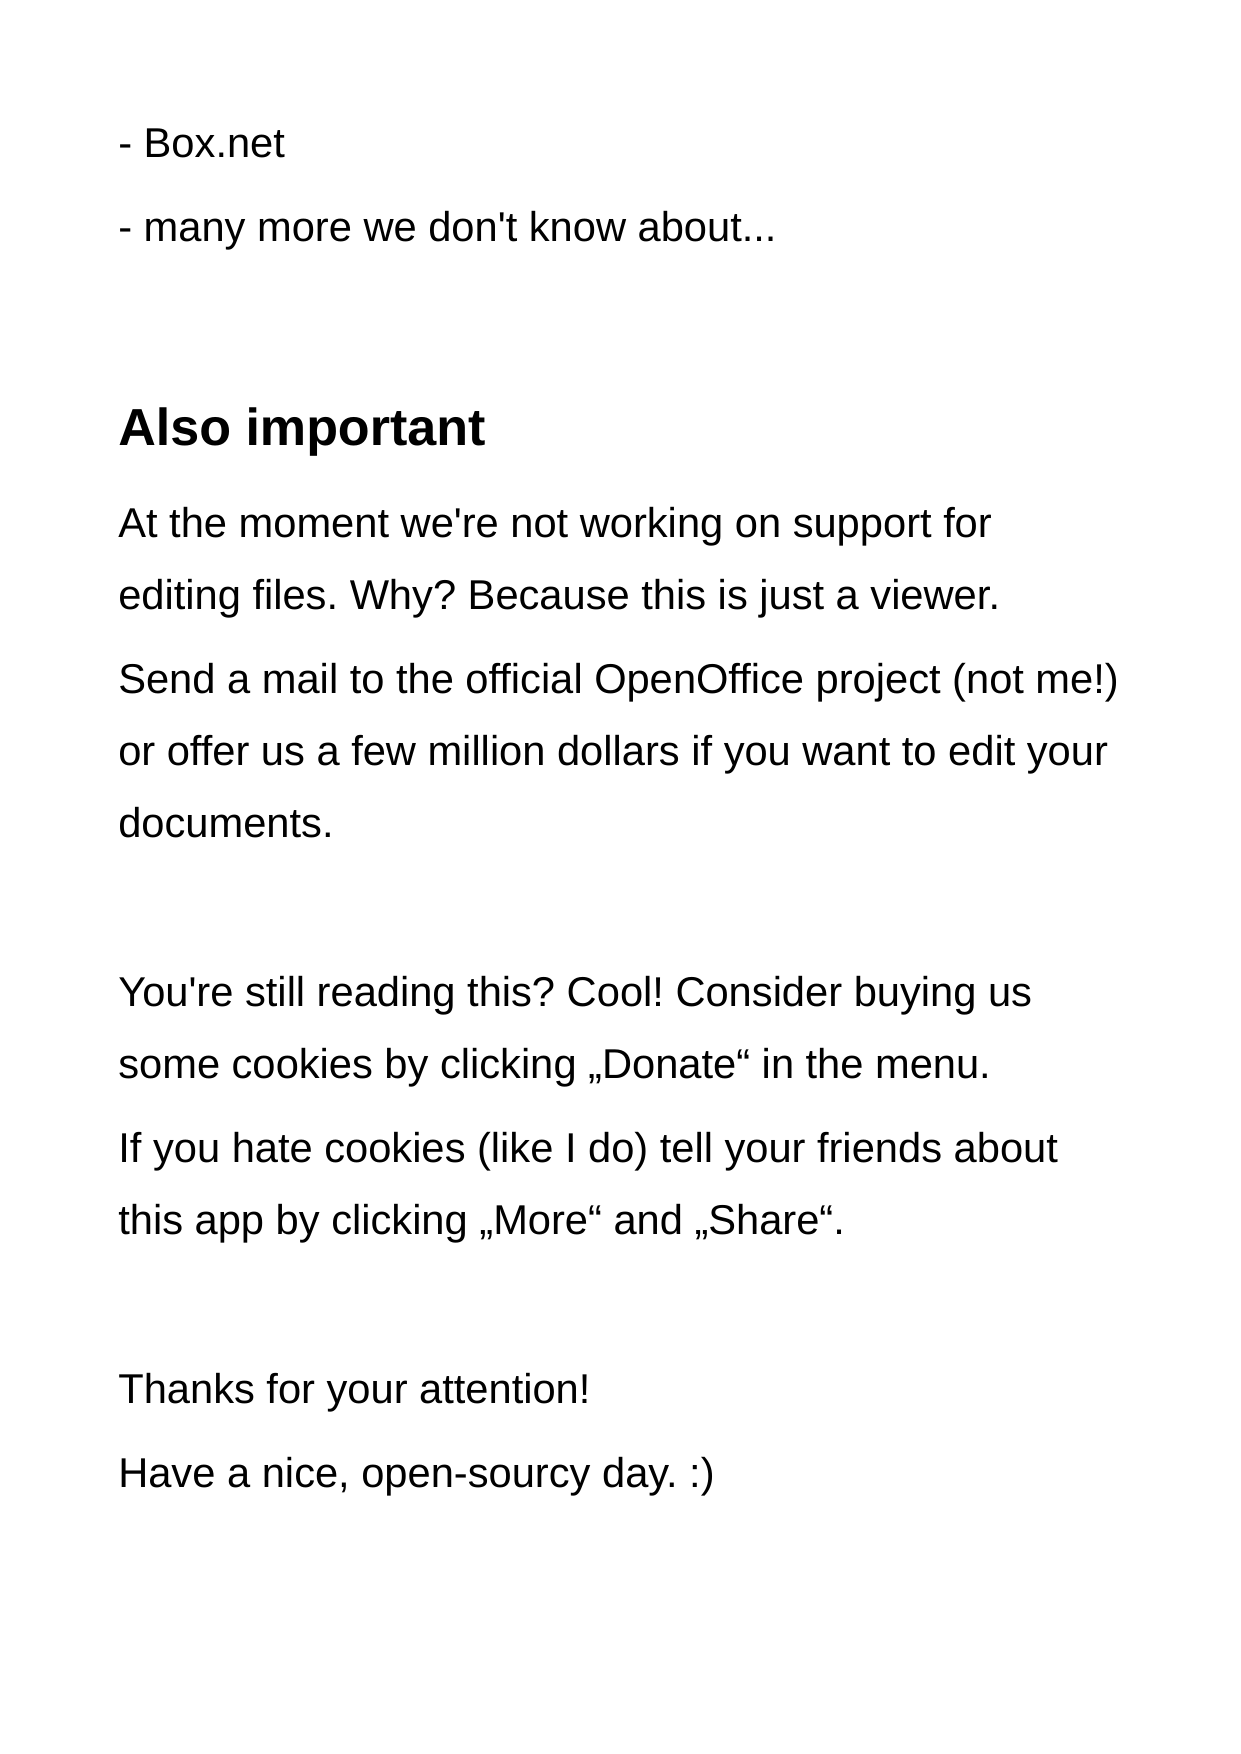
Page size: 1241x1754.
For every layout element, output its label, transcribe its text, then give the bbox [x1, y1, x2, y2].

text You're still reading this? Cool! Consider buying us some cookies by clicking „Donate“ in the menu. [118, 967, 1122, 1087]
text Thanks for your attention! [118, 1364, 1122, 1412]
text Have a nice, open-sourcy day. :) [118, 1448, 1122, 1496]
text - many more we don't know about... [118, 202, 1122, 250]
text Send a mail to the official OpenOffice project (not me!) or offer us a few million dollars if you want to edit your documents. [118, 655, 1122, 846]
text If you hate cookies (like I do) tell your friends about this app by clicking „More“ and „Share“. [118, 1123, 1122, 1243]
text At the moment we're not working on support for editing files. Why? Because this is just a viewer. [118, 498, 1122, 618]
text - Box.net [118, 118, 1122, 166]
subtitle Also important [118, 396, 1122, 456]
